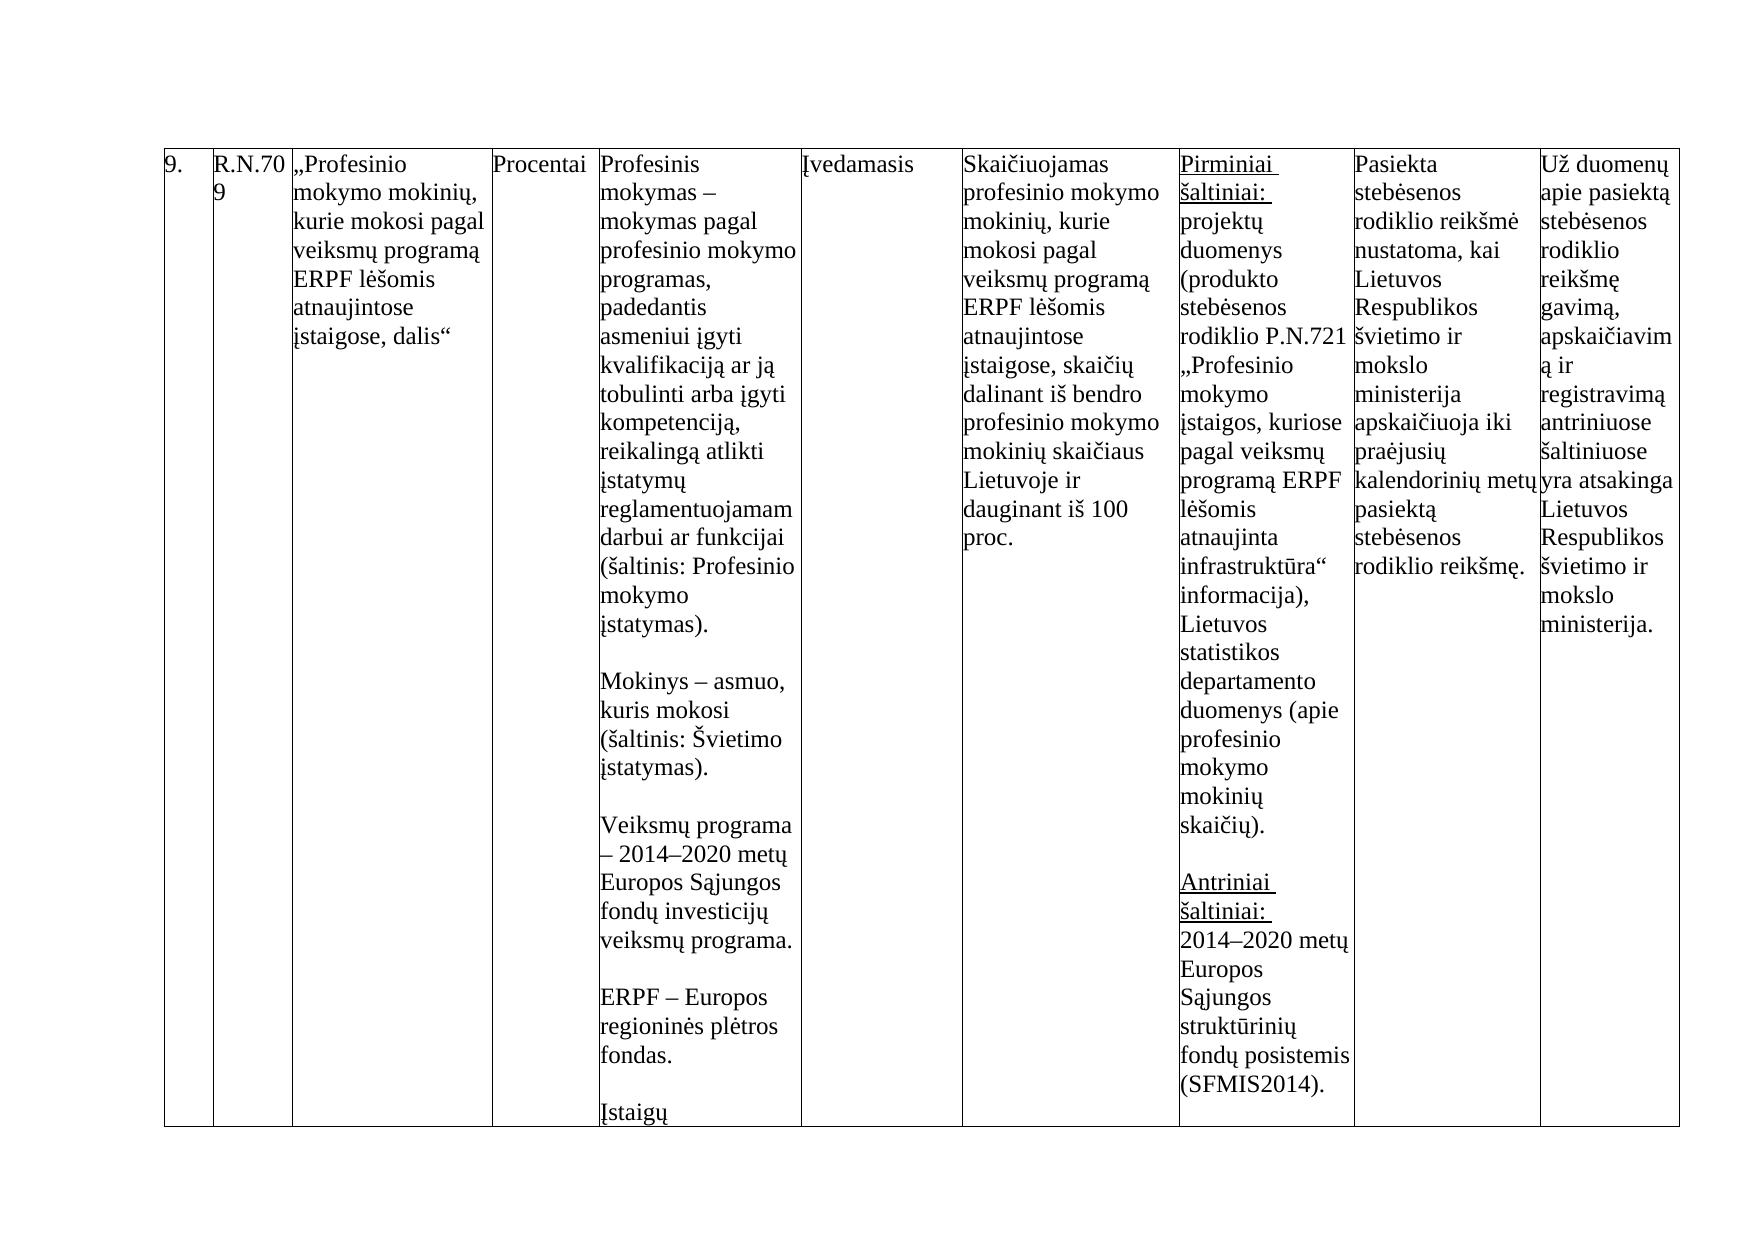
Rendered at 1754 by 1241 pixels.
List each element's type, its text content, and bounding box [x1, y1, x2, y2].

table_cell R.N.709 [214, 149, 292, 1126]
table_cell Įvedamasis [802, 149, 962, 1126]
table_cell Profesinis mokymas – mokymas pagal profesinio mokymo programas, padedantis asmeniui įgyti kvalifikaciją ar ją tobulinti arba įgyti kompetenciją, reikalingą atlikti įstatymų reglamentuojamam darbui ar funkcijai (šaltinis: Profesinio mokymo įstatymas). Mokinys – asmuo, kuris mokosi (šaltinis: Švietimo įstatymas). Veiksmų programa – 2014–2020 metų Europos Sąjungos fondų investicijų veiksmų programa. ERPF – Europos regioninės plėtros fondas. Įstaigų [600, 149, 801, 1126]
table_cell „Profesinio mokymo mokinių, kurie mokosi pagal veiksmų programą ERPF lėšomis atnaujintose įstaigose, dalis“ [293, 149, 492, 1126]
table_cell Procentai [493, 149, 599, 1126]
table_cell Už duomenų apie pasiektą stebėsenos rodiklio reikšmę gavimą, apskaičiavimą ir registravimą antriniuose šaltiniuose yra atsakinga Lietuvos Respublikos švietimo ir mokslo ministerija. [1541, 149, 1679, 1126]
table_cell Skaičiuojamas profesinio mokymo mokinių, kurie mokosi pagal veiksmų programą ERPF lėšomis atnaujintose įstaigose, skaičių dalinant iš bendro profesinio mokymo mokinių skaičiaus Lietuvoje ir dauginant iš 100 proc. [963, 149, 1179, 1126]
table_cell 9. [165, 149, 213, 1126]
table_cell Pirminiai šaltiniai: projektų duomenys (produkto stebėsenos rodiklio P.N.721 „Profesinio mokymo įstaigos, kuriose pagal veiksmų programą ERPF lėšomis atnaujinta infrastruktūra“ informacija), Lietuvos statistikos departamento duomenys (apie profesinio mokymo mokinių skaičių). Antriniai šaltiniai: 2014–2020 metų Europos Sąjungos struktūrinių fondų posistemis (SFMIS2014). [1180, 149, 1354, 1126]
table_cell Pasiekta stebėsenos rodiklio reikšmė nustatoma, kai Lietuvos Respublikos švietimo ir mokslo ministerija apskaičiuoja iki praėjusių kalendorinių metų pasiektą stebėsenos rodiklio reikšmę. [1355, 149, 1540, 1126]
